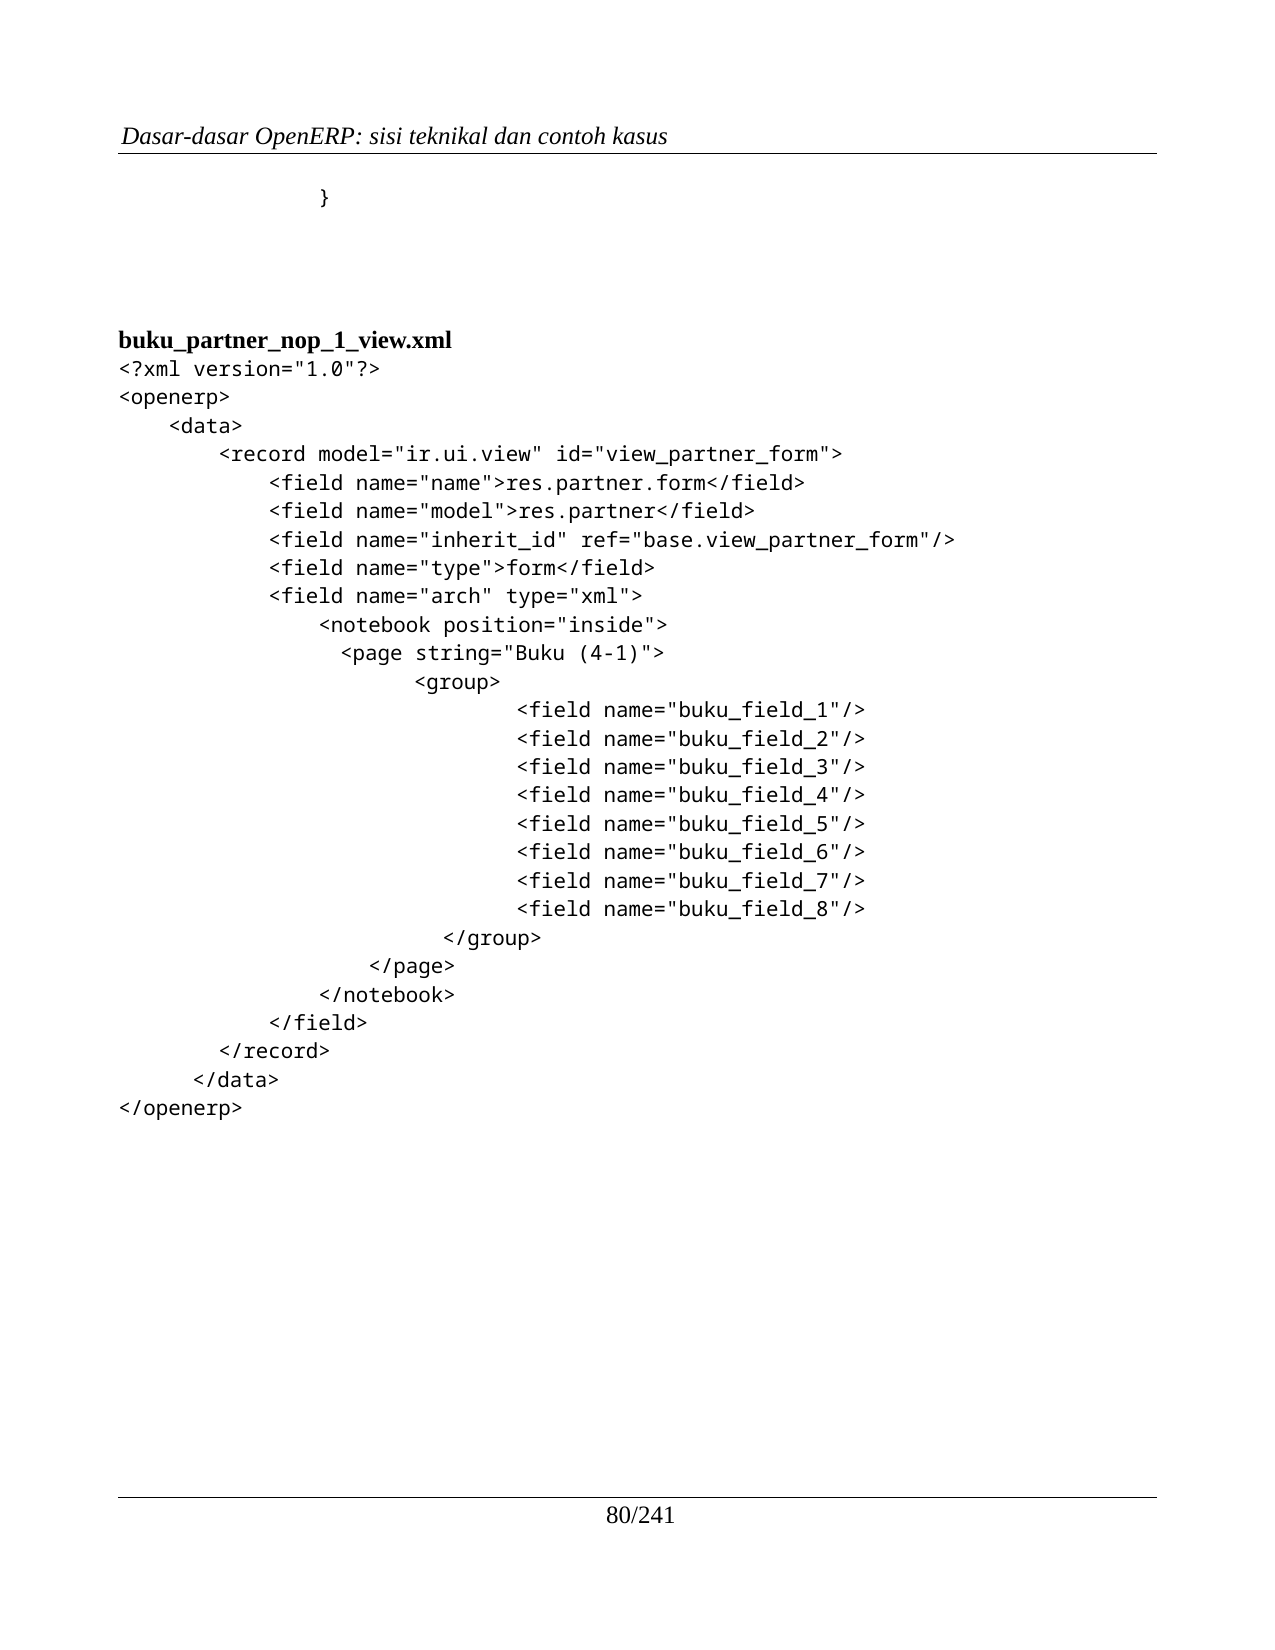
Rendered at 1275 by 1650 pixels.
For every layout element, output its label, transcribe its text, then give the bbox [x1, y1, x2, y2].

text <group> [118, 667, 1157, 695]
text </group> [118, 923, 1157, 951]
text </page> [118, 951, 1157, 980]
text </record> [118, 1037, 1157, 1065]
text <field name="buku_field_1"/> [118, 695, 1157, 724]
text </field> [118, 1008, 1157, 1037]
text <record model="ir.ui.view" id="view_partner_form"> [118, 439, 1157, 468]
text <?xml version="1.0"?> [118, 354, 1157, 382]
text } [118, 182, 1157, 211]
text <page string="Buku (4-1)"> [118, 638, 1157, 667]
text <openerp> [118, 382, 1157, 411]
text <notebook position="inside"> [118, 610, 1157, 638]
text <field name="buku_field_8"/> [118, 894, 1157, 923]
text <field name="model">res.partner</field> [118, 496, 1157, 525]
text <field name="buku_field_6"/> [118, 837, 1157, 866]
text <field name="name">res.partner.form</field> [118, 468, 1157, 496]
text <field name="type">form</field> [118, 553, 1157, 582]
text </openerp> [118, 1093, 1157, 1122]
text <field name="buku_field_2"/> [118, 724, 1157, 752]
text <field name="inherit_id" ref="base.view_partner_form"/> [118, 525, 1157, 553]
text <field name="buku_field_5"/> [118, 809, 1157, 837]
text <field name="arch" type="xml"> [118, 582, 1157, 610]
text buku_partner_nop_1_view.xml [118, 325, 1157, 354]
text </data> [118, 1065, 1157, 1093]
text <field name="buku_field_3"/> [118, 752, 1157, 781]
text </notebook> [118, 980, 1157, 1008]
text <field name="buku_field_7"/> [118, 866, 1157, 894]
text <data> [118, 411, 1157, 439]
text <field name="buku_field_4"/> [118, 781, 1157, 809]
